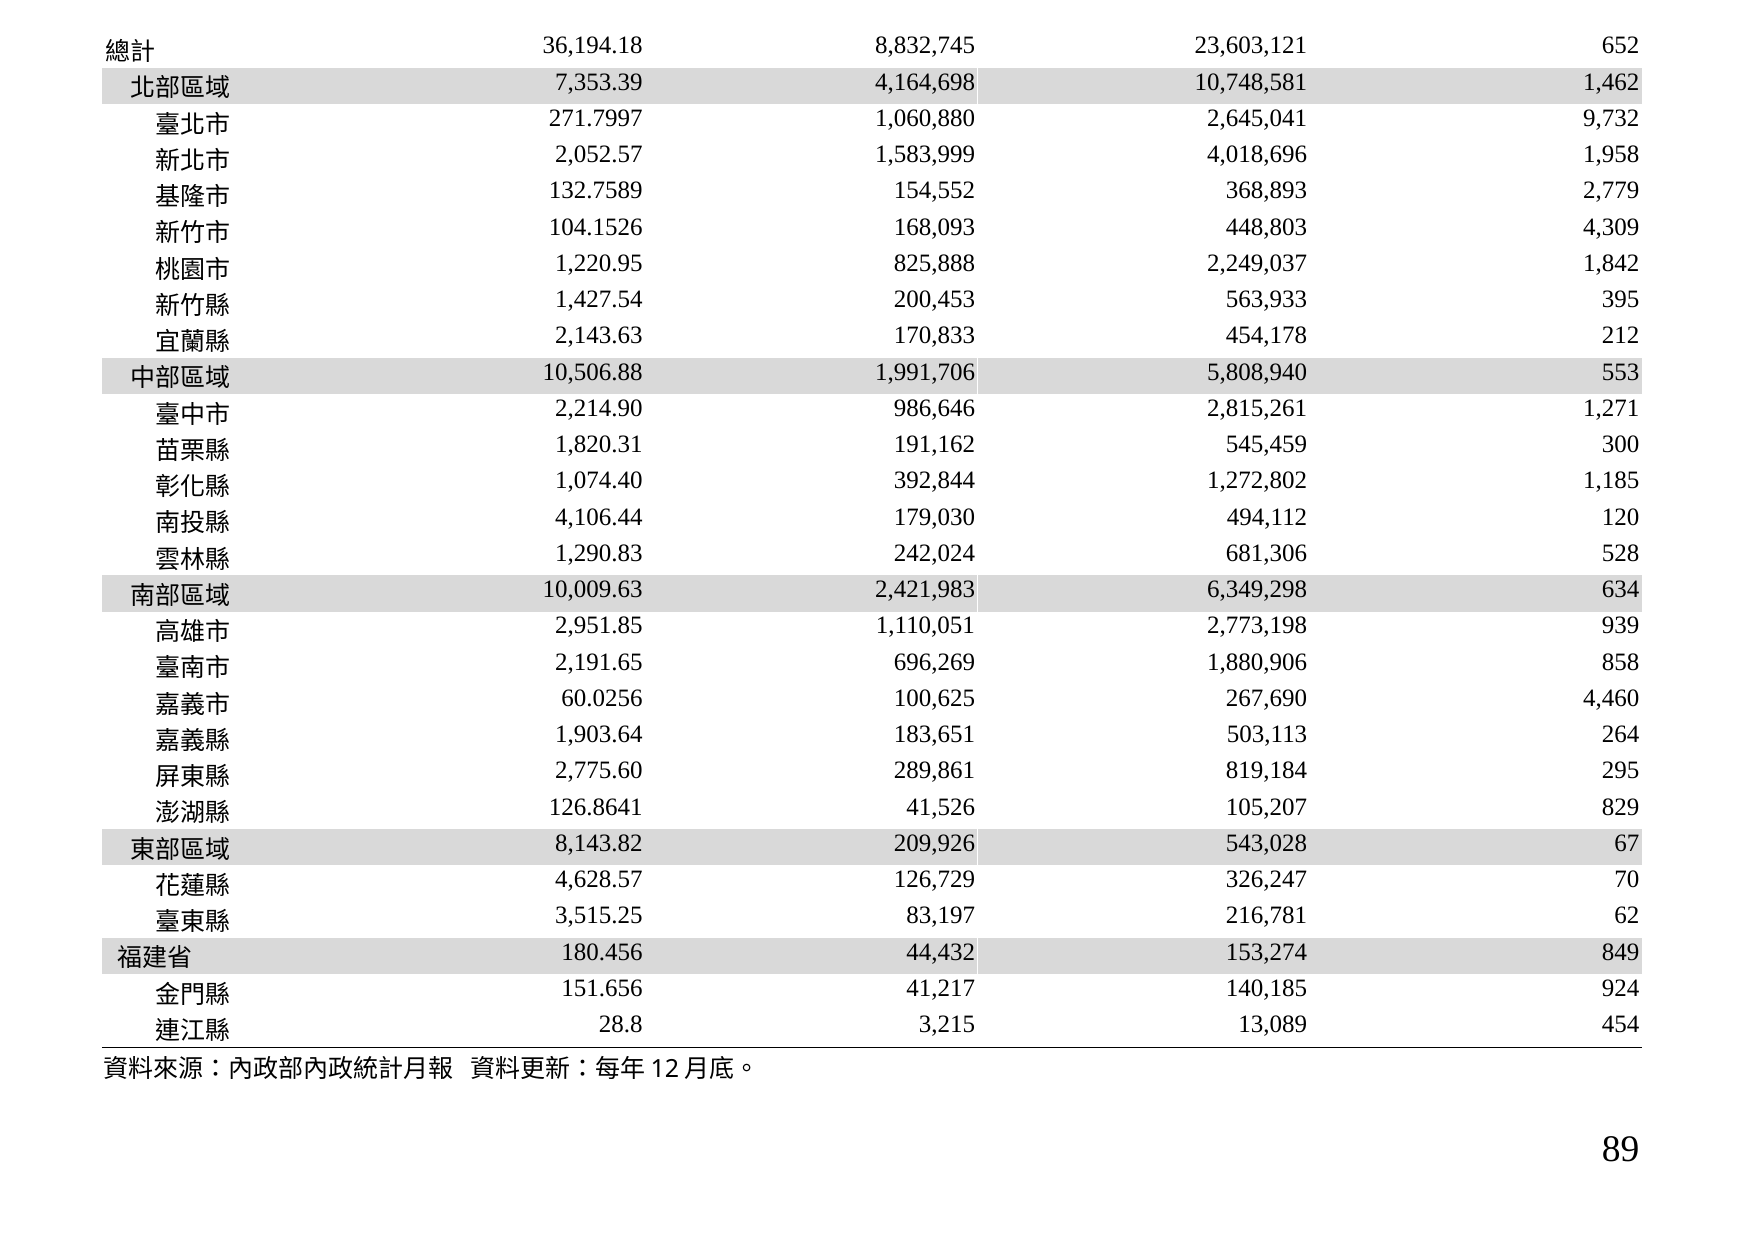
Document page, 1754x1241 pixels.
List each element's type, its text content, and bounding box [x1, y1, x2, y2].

table_cell 1,220.95 [313, 249, 645, 285]
table_cell 福建省 [102, 938, 313, 974]
table_cell 154,552 [645, 177, 977, 213]
table_cell 4,460 [1310, 684, 1642, 720]
table_cell 986,646 [645, 394, 977, 430]
table_cell 連江縣 [102, 1010, 313, 1047]
table_cell 105,207 [978, 793, 1310, 829]
table_cell 1,060,880 [645, 104, 977, 140]
table_cell 60.0256 [313, 684, 645, 720]
table_cell 9,732 [1310, 104, 1642, 140]
table_cell 1,074.40 [313, 467, 645, 503]
table_cell 264 [1310, 720, 1642, 757]
table_cell 2,951.85 [313, 612, 645, 648]
table_cell 臺東縣 [102, 902, 313, 938]
table_cell 4,628.57 [313, 865, 645, 902]
table_cell 屏東縣 [102, 757, 313, 793]
table_cell 1,903.64 [313, 720, 645, 757]
table_cell 雲林縣 [102, 539, 313, 575]
table_cell 1,462 [1310, 68, 1642, 104]
table_cell 4,106.44 [313, 503, 645, 539]
table_cell 宜蘭縣 [102, 322, 313, 358]
table_cell 41,217 [645, 974, 977, 1010]
table_cell 326,247 [978, 865, 1310, 902]
table_cell 1,583,999 [645, 140, 977, 177]
table_cell 1,290.83 [313, 539, 645, 575]
table_cell 395 [1310, 285, 1642, 322]
table_cell 1,958 [1310, 140, 1642, 177]
table_cell 267,690 [978, 684, 1310, 720]
table_cell 1,110,051 [645, 612, 977, 648]
table_cell 1,880,906 [978, 648, 1310, 684]
table_cell 543,028 [978, 829, 1310, 865]
table_cell 嘉義市 [102, 684, 313, 720]
table_cell 2,775.60 [313, 757, 645, 793]
table_cell 70 [1310, 865, 1642, 902]
table_cell 83,197 [645, 902, 977, 938]
table_cell 553 [1310, 358, 1642, 394]
table_cell 2,779 [1310, 177, 1642, 213]
table_cell 67 [1310, 829, 1642, 865]
table_cell 10,009.63 [313, 575, 645, 612]
table_cell 4,309 [1310, 213, 1642, 249]
table_cell 桃園市 [102, 249, 313, 285]
table_cell 1,272,802 [978, 467, 1310, 503]
table_cell 829 [1310, 793, 1642, 829]
table_cell 28.8 [313, 1010, 645, 1047]
table_cell 2,214.90 [313, 394, 645, 430]
table_cell 62 [1310, 902, 1642, 938]
table_cell 289,861 [645, 757, 977, 793]
table_cell 454 [1310, 1010, 1642, 1047]
table_cell 126,729 [645, 865, 977, 902]
table_cell 金門縣 [102, 974, 313, 1010]
table_cell 1,271 [1310, 394, 1642, 430]
table_cell 825,888 [645, 249, 977, 285]
table_cell 1,991,706 [645, 358, 977, 394]
table_cell 13,089 [978, 1010, 1310, 1047]
table_cell 242,024 [645, 539, 977, 575]
table_cell 849 [1310, 938, 1642, 974]
table_cell 295 [1310, 757, 1642, 793]
table_cell 448,803 [978, 213, 1310, 249]
table_cell 彰化縣 [102, 467, 313, 503]
table_cell 南投縣 [102, 503, 313, 539]
table_cell 696,269 [645, 648, 977, 684]
table_cell 545,459 [978, 430, 1310, 467]
table_cell 臺北市 [102, 104, 313, 140]
table_cell 151.656 [313, 974, 645, 1010]
table_cell 2,143.63 [313, 322, 645, 358]
table_cell 271.7997 [313, 104, 645, 140]
table_cell 100,625 [645, 684, 977, 720]
table_cell 300 [1310, 430, 1642, 467]
table_cell 10,748,581 [978, 68, 1310, 104]
table_cell 8,143.82 [313, 829, 645, 865]
table_cell 858 [1310, 648, 1642, 684]
table_cell 3,215 [645, 1010, 977, 1047]
table_cell 1,185 [1310, 467, 1642, 503]
table_cell 南部區域 [102, 575, 313, 612]
text 資料來源：內政部內政統計月報 資料更新：每年12月底。 [103, 1048, 1639, 1085]
table_cell 總計 [102, 32, 313, 68]
table_cell 23,603,121 [978, 32, 1310, 68]
table_cell 126.8641 [313, 793, 645, 829]
table_cell 6,349,298 [978, 575, 1310, 612]
table_cell 2,645,041 [978, 104, 1310, 140]
table_cell 2,191.65 [313, 648, 645, 684]
table_cell 1,427.54 [313, 285, 645, 322]
table_cell 528 [1310, 539, 1642, 575]
table_cell 681,306 [978, 539, 1310, 575]
table_cell 3,515.25 [313, 902, 645, 938]
table_cell 4,164,698 [645, 68, 977, 104]
table_cell 2,815,261 [978, 394, 1310, 430]
table_cell 179,030 [645, 503, 977, 539]
table_cell 2,421,983 [645, 575, 977, 612]
table_cell 臺南市 [102, 648, 313, 684]
table_cell 2,249,037 [978, 249, 1310, 285]
table_cell 東部區域 [102, 829, 313, 865]
table_cell 1,820.31 [313, 430, 645, 467]
table_cell 新北市 [102, 140, 313, 177]
table_cell 140,185 [978, 974, 1310, 1010]
table_cell 819,184 [978, 757, 1310, 793]
table_cell 新竹縣 [102, 285, 313, 322]
table_cell 200,453 [645, 285, 977, 322]
table_cell 44,432 [645, 938, 977, 974]
table_cell 634 [1310, 575, 1642, 612]
table_cell 392,844 [645, 467, 977, 503]
table_cell 216,781 [978, 902, 1310, 938]
table_cell 212 [1310, 322, 1642, 358]
table_cell 191,162 [645, 430, 977, 467]
table_cell 1,842 [1310, 249, 1642, 285]
table_cell 36,194.18 [313, 32, 645, 68]
table_cell 180.456 [313, 938, 645, 974]
table_cell 41,526 [645, 793, 977, 829]
table_cell 104.1526 [313, 213, 645, 249]
table_cell 563,933 [978, 285, 1310, 322]
table_cell 153,274 [978, 938, 1310, 974]
table_cell 454,178 [978, 322, 1310, 358]
table_cell 2,773,198 [978, 612, 1310, 648]
table_cell 8,832,745 [645, 32, 977, 68]
table_cell 132.7589 [313, 177, 645, 213]
table_cell 168,093 [645, 213, 977, 249]
table_cell 中部區域 [102, 358, 313, 394]
table_cell 5,808,940 [978, 358, 1310, 394]
table_cell 7,353.39 [313, 68, 645, 104]
table_cell 183,651 [645, 720, 977, 757]
table_cell 924 [1310, 974, 1642, 1010]
table_cell 基隆市 [102, 177, 313, 213]
table_cell 澎湖縣 [102, 793, 313, 829]
table_cell 503,113 [978, 720, 1310, 757]
table_cell 2,052.57 [313, 140, 645, 177]
table_cell 嘉義縣 [102, 720, 313, 757]
table_cell 368,893 [978, 177, 1310, 213]
table_cell 臺中市 [102, 394, 313, 430]
table_cell 北部區域 [102, 68, 313, 104]
table_cell 高雄市 [102, 612, 313, 648]
table_cell 新竹市 [102, 213, 313, 249]
table_cell 939 [1310, 612, 1642, 648]
table_cell 209,926 [645, 829, 977, 865]
table_cell 494,112 [978, 503, 1310, 539]
table_cell 652 [1310, 32, 1642, 68]
table_cell 120 [1310, 503, 1642, 539]
table_cell 10,506.88 [313, 358, 645, 394]
table_cell 苗栗縣 [102, 430, 313, 467]
table_cell 170,833 [645, 322, 977, 358]
table_cell 4,018,696 [978, 140, 1310, 177]
table_cell 花蓮縣 [102, 865, 313, 902]
